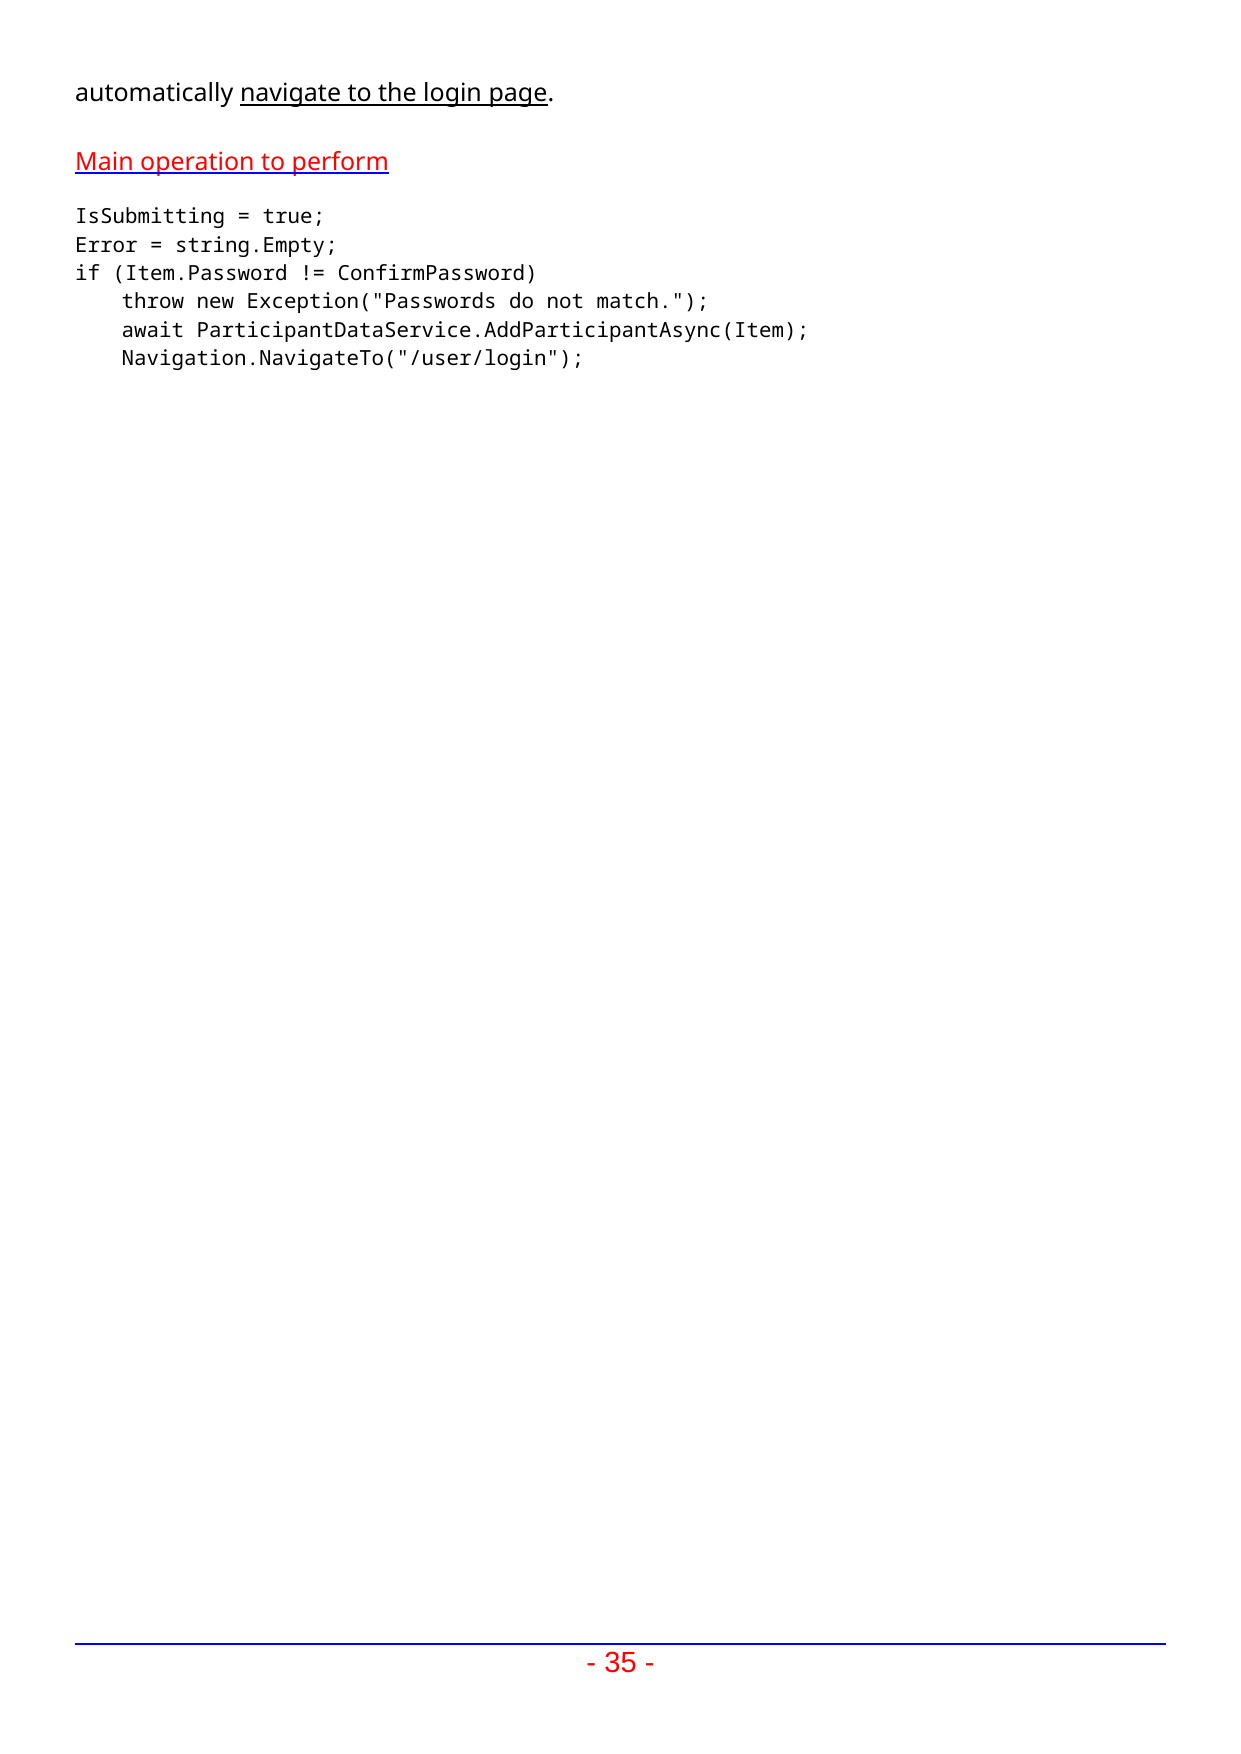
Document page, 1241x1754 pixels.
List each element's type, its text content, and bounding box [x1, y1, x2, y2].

text Main operation to perform [75, 143, 1166, 177]
text IsSubmitting = true; [75, 201, 1166, 230]
text await ParticipantDataService.AddParticipantAsync(Item); [75, 315, 1166, 343]
text throw new Exception("Passwords do not match."); [75, 287, 1166, 315]
text if (Item.Password != ConfirmPassword) [75, 258, 1166, 287]
text automatically navigate to the login page. [75, 75, 1166, 109]
text Error = string.Empty; [75, 230, 1166, 258]
text Navigation.NavigateTo("/user/login"); [75, 343, 1166, 372]
